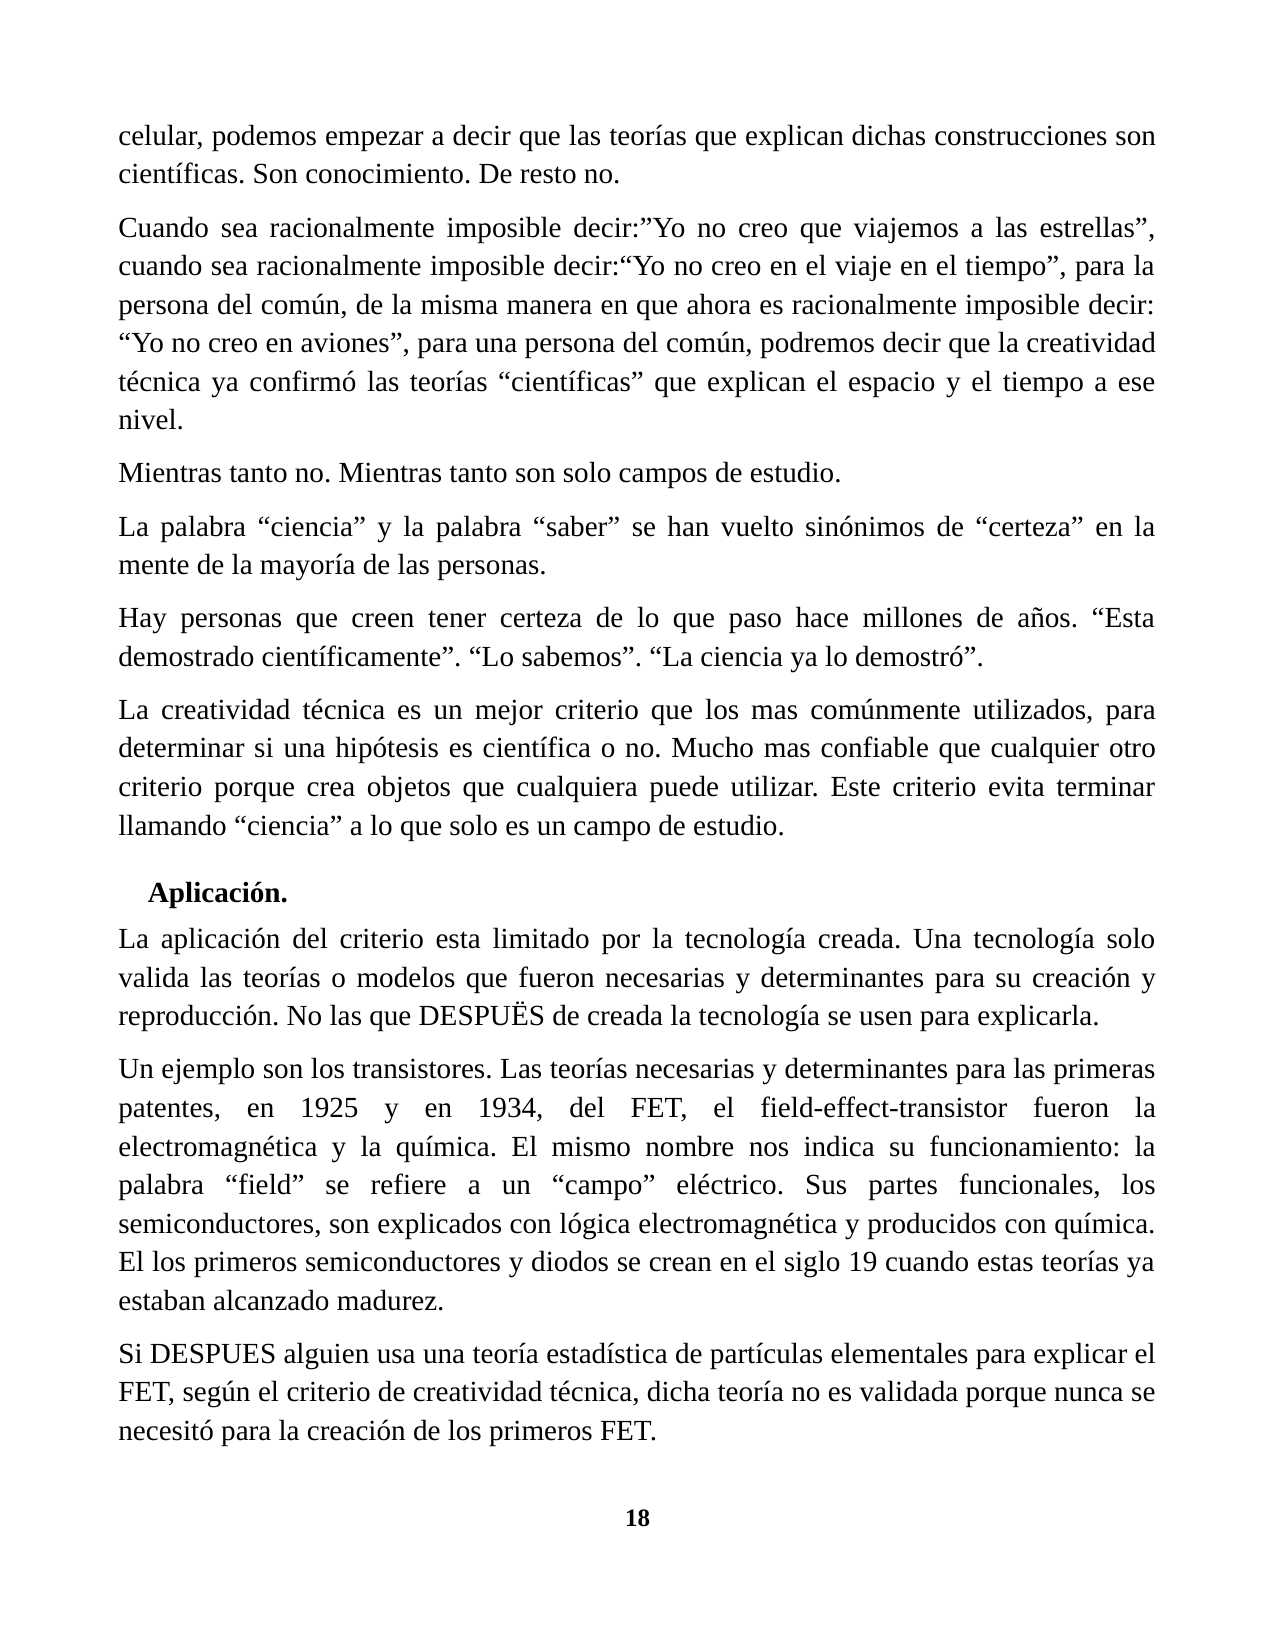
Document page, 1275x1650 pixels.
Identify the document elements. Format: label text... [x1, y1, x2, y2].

text Si DESPUES alguien usa una teoría estadística de partículas elementales para explicar el FET, según el criterio de creatividad técnica, dicha teoría no es validada porque nunca se necesitó para la creación de los primeros FET. [118, 1336, 1157, 1447]
text La palabra “ciencia” y la palabra “saber” se han vuelto sinónimos de “certeza” en la mente de la mayoría de las personas. [118, 509, 1157, 581]
text celular, podemos empezar a decir que las teorías que explican dichas construcciones son científicas. Son conocimiento. De resto no. [118, 118, 1157, 190]
text Cuando sea racionalmente imposible decir:”Yo no creo que viajemos a las estrellas”, cuando sea racionalmente imposible decir:“Yo no creo en el viaje en el tiempo”, para la persona del común, de la misma manera en que ahora es racionalmente imposible decir: “Yo no creo en aviones”, para una persona del común, podremos decir que la creatividad técnica ya confirmó las teorías “científicas” que explican el espacio y el tiempo a ese nivel. [118, 210, 1157, 436]
text Hay personas que creen tener certeza de lo que paso hace millones de años. “Esta demostrado científicamente”. “Lo sabemos”. “La ciencia ya lo demostró”. [118, 600, 1157, 672]
text La creatividad técnica es un mejor criterio que los mas comúnmente utilizados, para determinar si una hipótesis es científica o no. Mucho mas confiable que cualquier otro criterio porque crea objetos que cualquiera puede utilizar. Este criterio evita terminar llamando “ciencia” a lo que solo es un campo de estudio. [118, 692, 1157, 841]
subtitle Aplicación. [148, 875, 1157, 909]
text La aplicación del criterio esta limitado por la tecnología creada. Una tecnología solo valida las teorías o modelos que fueron necesarias y determinantes para su creación y reproducción. No las que DESPUËS de creada la tecnología se usen para explicarla. [118, 921, 1157, 1032]
text Mientras tanto no. Mientras tanto son solo campos de estudio. [118, 456, 1157, 489]
text Un ejemplo son los transistores. Las teorías necesarias y determinantes para las primeras patentes, en 1925 y en 1934, del FET, el field-effect-transistor fueron la electromagnética y la química. El mismo nombre nos indica su funcionamiento: la palabra “field” se refiere a un “campo” eléctrico. Sus partes funcionales, los semiconductores, son explicados con lógica electromagnética y producidos con química. El los primeros semiconductores y diodos se crean en el siglo 19 cuando estas teorías ya estaban alcanzado madurez. [118, 1052, 1157, 1316]
